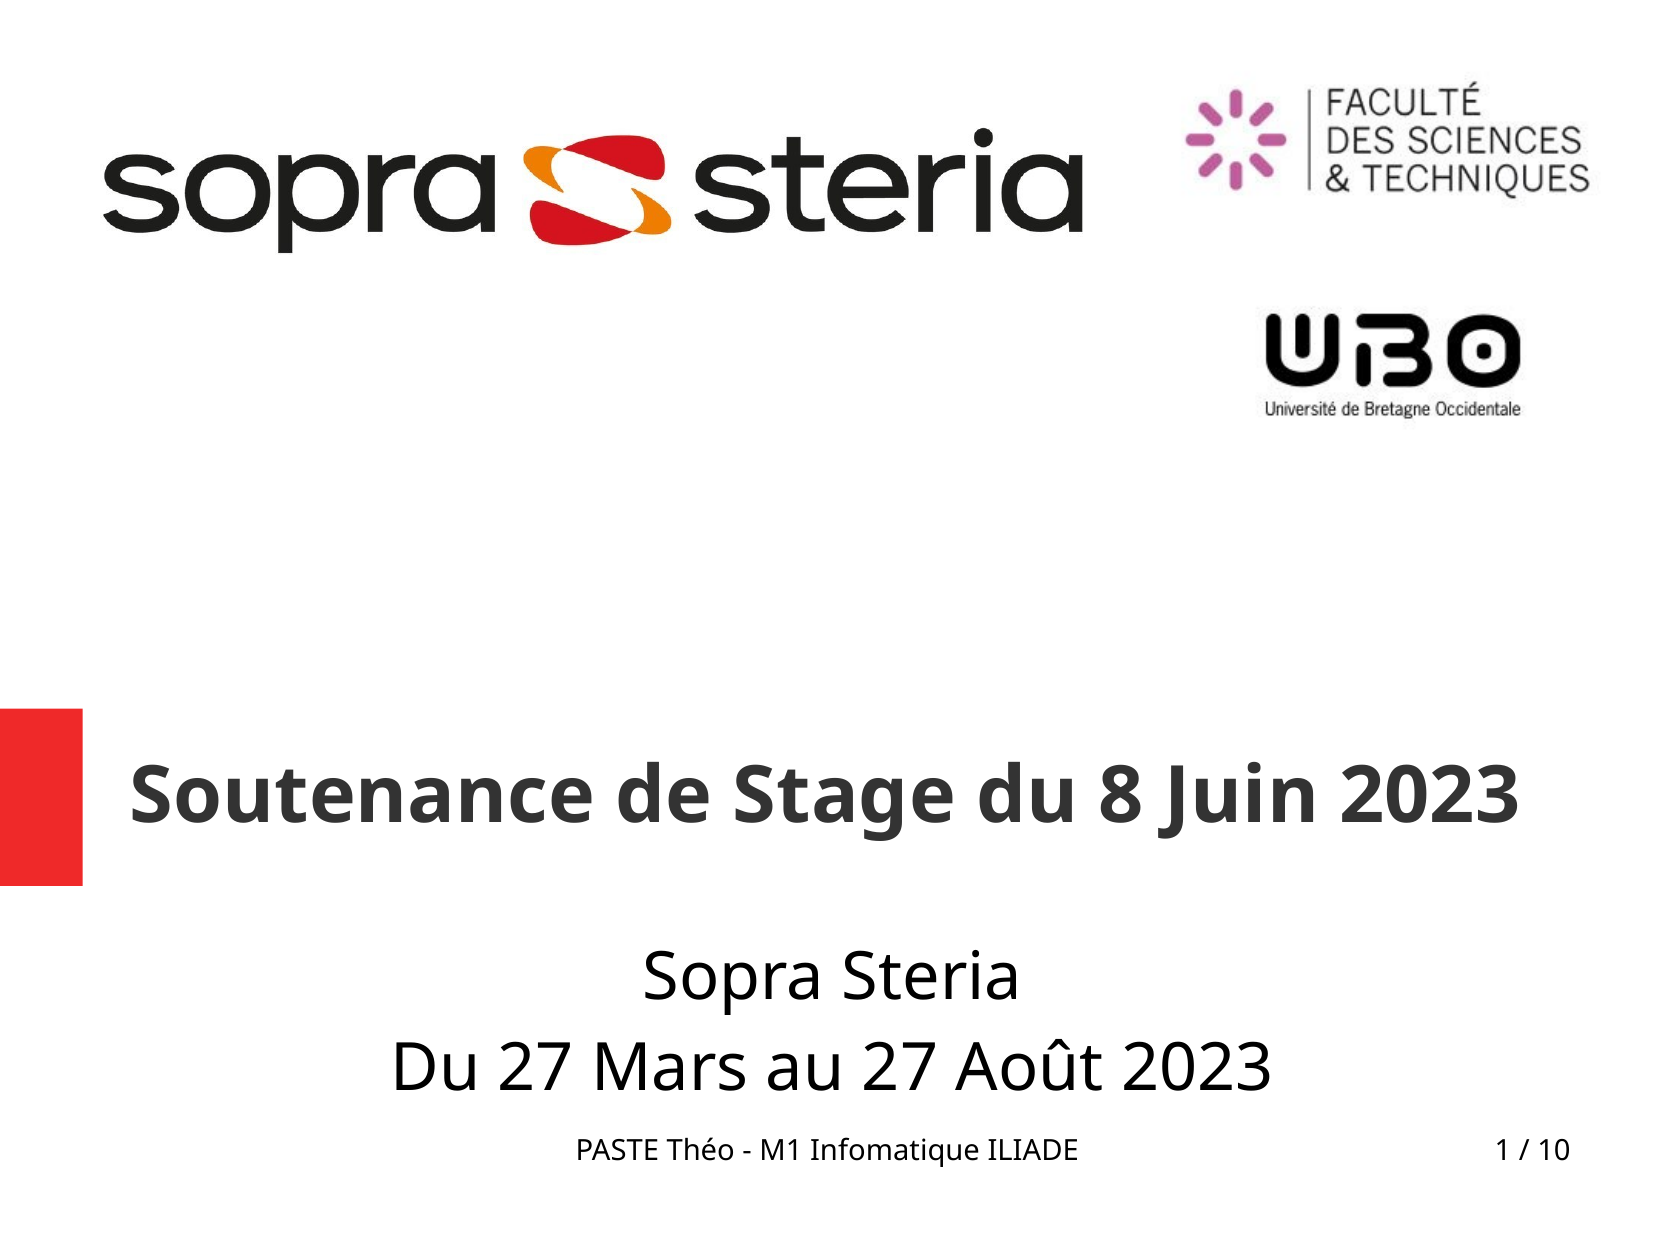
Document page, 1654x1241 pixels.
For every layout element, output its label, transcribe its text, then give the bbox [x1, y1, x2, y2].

title Soutenance de Stage du 8 Juin 2023 [129, 673, 1536, 910]
subtitle Sopra Steria Du 27 Mars au 27 Août 2023 [129, 928, 1536, 1111]
picture [27, 23, 1619, 485]
